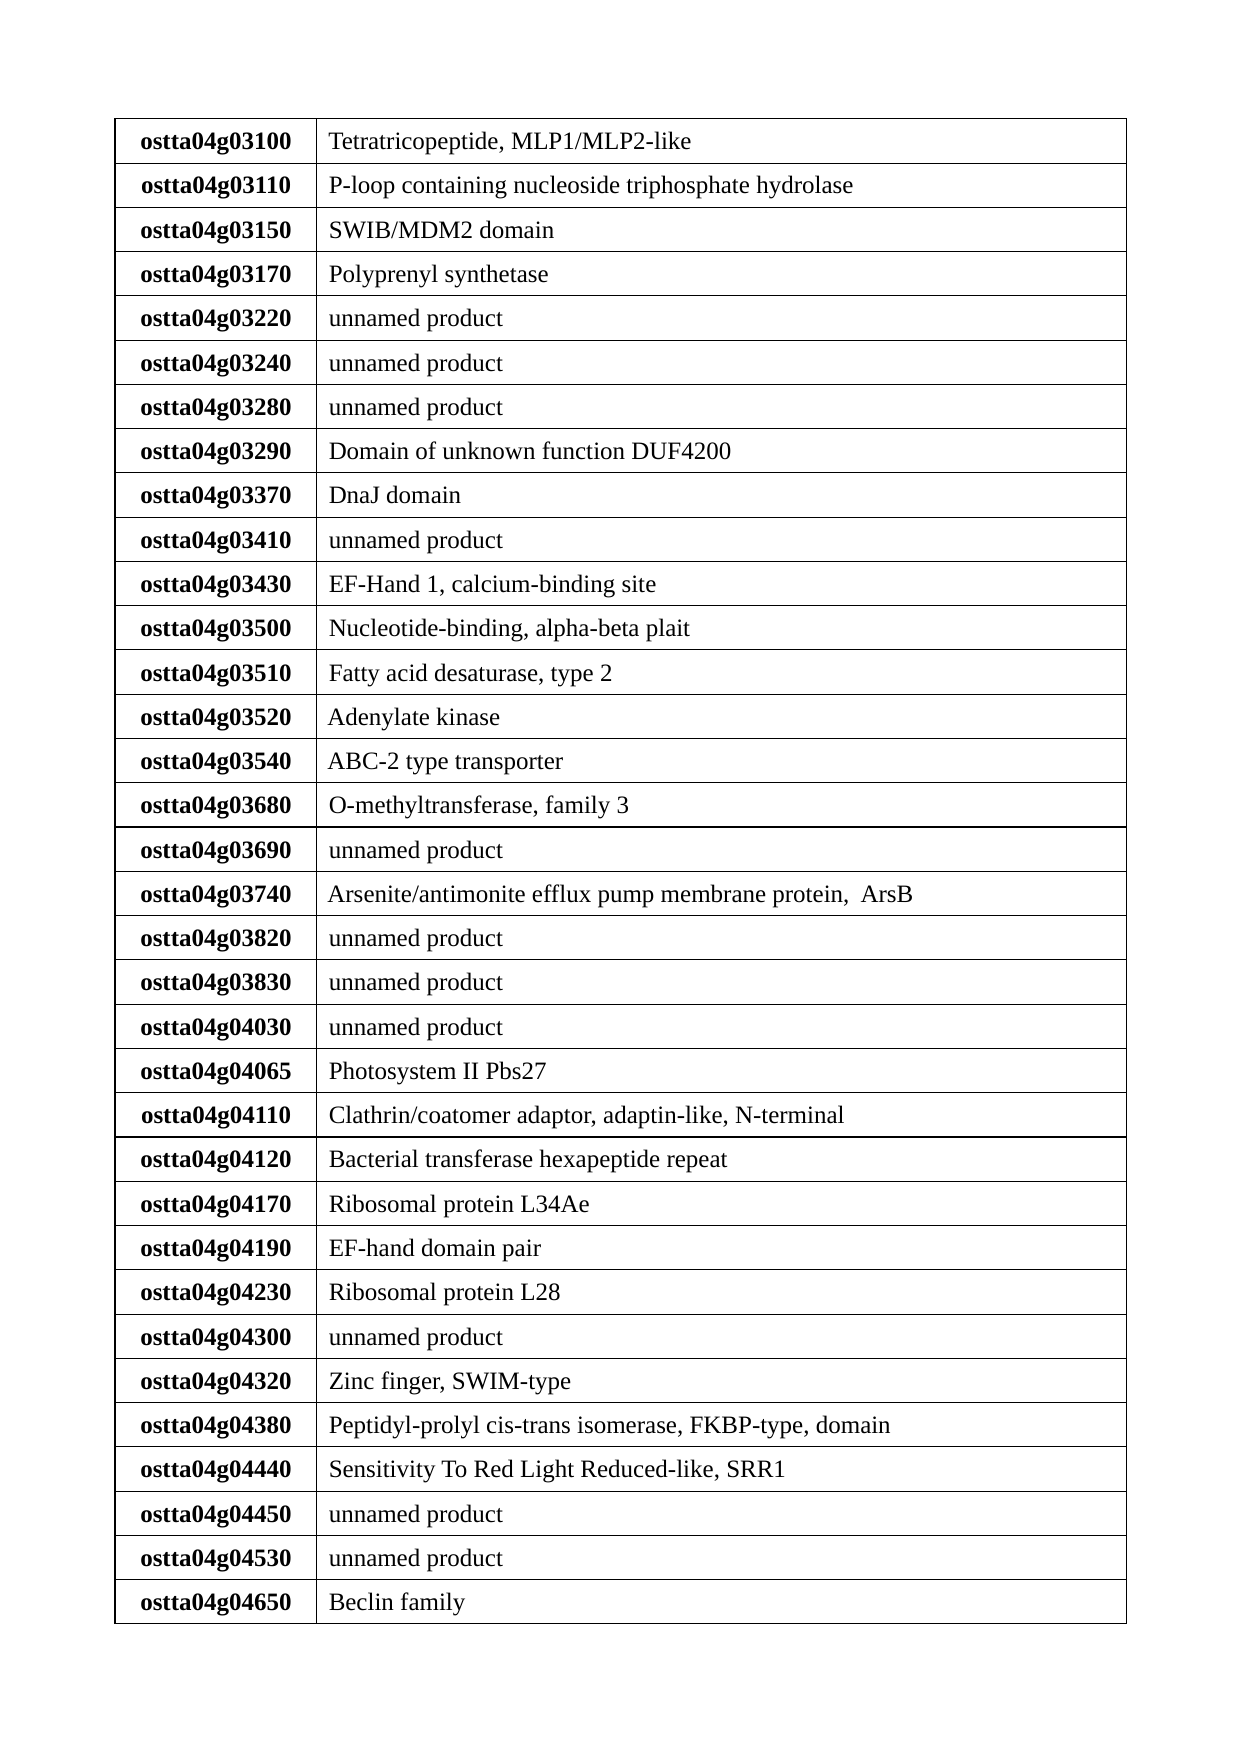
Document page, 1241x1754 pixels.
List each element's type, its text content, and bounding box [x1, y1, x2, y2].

table_cell ostta04g04380 [116, 1403, 316, 1446]
table_cell ostta04g03690 [116, 828, 316, 871]
table_cell ostta04g03110 [116, 164, 316, 207]
table_cell [1127, 1048, 1240, 1092]
table_cell unnamed product [317, 916, 1126, 959]
table_cell unnamed product [317, 1315, 1126, 1358]
table_cell EF-Hand 1, calcium-binding site [317, 562, 1126, 605]
table_cell [1127, 118, 1240, 162]
table_cell ostta04g03220 [116, 296, 316, 339]
table_cell [1127, 340, 1240, 384]
table_cell [1127, 649, 1240, 694]
table_cell Nucleotide-binding, alpha-beta plait [317, 606, 1126, 649]
table_cell P-loop containing nucleoside triphosphate hydrolase [317, 164, 1126, 207]
table_cell Sensitivity To Red Light Reduced-like, SRR1 [317, 1447, 1126, 1491]
table_cell [1127, 1181, 1240, 1225]
table_cell ostta04g04065 [116, 1049, 316, 1092]
table_cell ostta04g03100 [116, 119, 316, 162]
table_cell ostta04g03540 [116, 739, 316, 782]
table_cell [1127, 915, 1240, 959]
table_cell unnamed product [317, 296, 1126, 339]
table_cell [1127, 251, 1240, 295]
table_cell [1127, 472, 1240, 517]
table_cell [1127, 1136, 1240, 1181]
table_cell ostta04g03500 [116, 606, 316, 649]
table_cell unnamed product [317, 828, 1126, 871]
table_cell ostta04g03430 [116, 562, 316, 605]
table_cell ostta04g04030 [116, 1005, 316, 1048]
table_cell DnaJ domain [317, 473, 1126, 517]
table_cell [1127, 428, 1240, 472]
table_cell ostta04g04300 [116, 1315, 316, 1358]
table_cell ostta04g03510 [116, 650, 316, 694]
table_cell ostta04g04230 [116, 1270, 316, 1313]
table_cell Ribosomal protein L28 [317, 1270, 1126, 1313]
table_cell [1127, 826, 1240, 871]
table_cell [1127, 1269, 1240, 1313]
table_cell Arsenite/antimonite efflux pump membrane protein, ArsB [317, 872, 1126, 915]
table_cell Adenylate kinase [317, 695, 1126, 738]
table_cell ostta04g04170 [116, 1182, 316, 1225]
table_cell [1127, 1579, 1240, 1623]
table_cell Clathrin/coatomer adaptor, adaptin-like, N-terminal [317, 1093, 1126, 1136]
table_cell unnamed product [317, 960, 1126, 1003]
table_cell Tetratricopeptide, MLP1/MLP2-like [317, 119, 1126, 162]
table_cell [1127, 782, 1240, 826]
table_cell Zinc finger, SWIM-type [317, 1359, 1126, 1402]
table_cell [1127, 605, 1240, 649]
table_cell unnamed product [317, 1536, 1126, 1579]
table_cell ostta04g03280 [116, 385, 316, 428]
table_cell unnamed product [317, 341, 1126, 384]
table_cell [1127, 517, 1240, 561]
table_cell Beclin family [317, 1580, 1126, 1623]
table_cell [1127, 163, 1240, 207]
table_cell [1127, 384, 1240, 428]
table_cell [1127, 694, 1240, 738]
table_cell EF-hand domain pair [317, 1226, 1126, 1269]
table_cell [1127, 1004, 1240, 1048]
table_cell ostta04g04650 [116, 1580, 316, 1623]
table_cell ostta04g04320 [116, 1359, 316, 1402]
table_cell [1127, 561, 1240, 605]
table_cell [1127, 1092, 1240, 1136]
table_cell [1127, 871, 1240, 915]
table_cell ostta04g04190 [116, 1226, 316, 1269]
table_cell ostta04g03820 [116, 916, 316, 959]
table_cell [1127, 1402, 1240, 1446]
table_cell [1127, 1314, 1240, 1358]
table_cell ostta04g04530 [116, 1536, 316, 1579]
table_cell [1127, 295, 1240, 339]
table_cell ostta04g04110 [116, 1093, 316, 1136]
table_cell O-methyltransferase, family 3 [317, 783, 1126, 826]
table_cell Peptidyl-prolyl cis-trans isomerase, FKBP-type, domain [317, 1403, 1126, 1446]
table_cell [1127, 1446, 1240, 1491]
table_cell unnamed product [317, 1492, 1126, 1535]
table_cell ostta04g03680 [116, 783, 316, 826]
table_cell unnamed product [317, 385, 1126, 428]
table_cell ostta04g03830 [116, 960, 316, 1003]
table_cell [1127, 959, 1240, 1003]
table_cell Polyprenyl synthetase [317, 252, 1126, 295]
table_cell [1127, 1491, 1240, 1535]
table_cell [1127, 207, 1240, 251]
table_cell ABC-2 type transporter [317, 739, 1126, 782]
table_cell ostta04g03170 [116, 252, 316, 295]
table_cell ostta04g03740 [116, 872, 316, 915]
table_cell Fatty acid desaturase, type 2 [317, 650, 1126, 694]
table_cell [1127, 1225, 1240, 1269]
table_cell unnamed product [317, 1005, 1126, 1048]
table_cell ostta04g03290 [116, 429, 316, 472]
table_cell Photosystem II Pbs27 [317, 1049, 1126, 1092]
table_cell ostta04g03150 [116, 208, 316, 251]
table_cell Bacterial transferase hexapeptide repeat [317, 1138, 1126, 1181]
table_cell ostta04g03520 [116, 695, 316, 738]
table_cell ostta04g04120 [116, 1138, 316, 1181]
table_cell unnamed product [317, 518, 1126, 561]
table_cell Domain of unknown function DUF4200 [317, 429, 1126, 472]
table_cell ostta04g04450 [116, 1492, 316, 1535]
table_cell ostta04g03240 [116, 341, 316, 384]
table_cell ostta04g03410 [116, 518, 316, 561]
table_cell [1127, 738, 1240, 782]
table_cell SWIB/MDM2 domain [317, 208, 1126, 251]
table_cell ostta04g04440 [116, 1447, 316, 1491]
table_cell [1127, 1535, 1240, 1579]
table_cell Ribosomal protein L34Ae [317, 1182, 1126, 1225]
table_cell ostta04g03370 [116, 473, 316, 517]
table_cell [1127, 1358, 1240, 1402]
